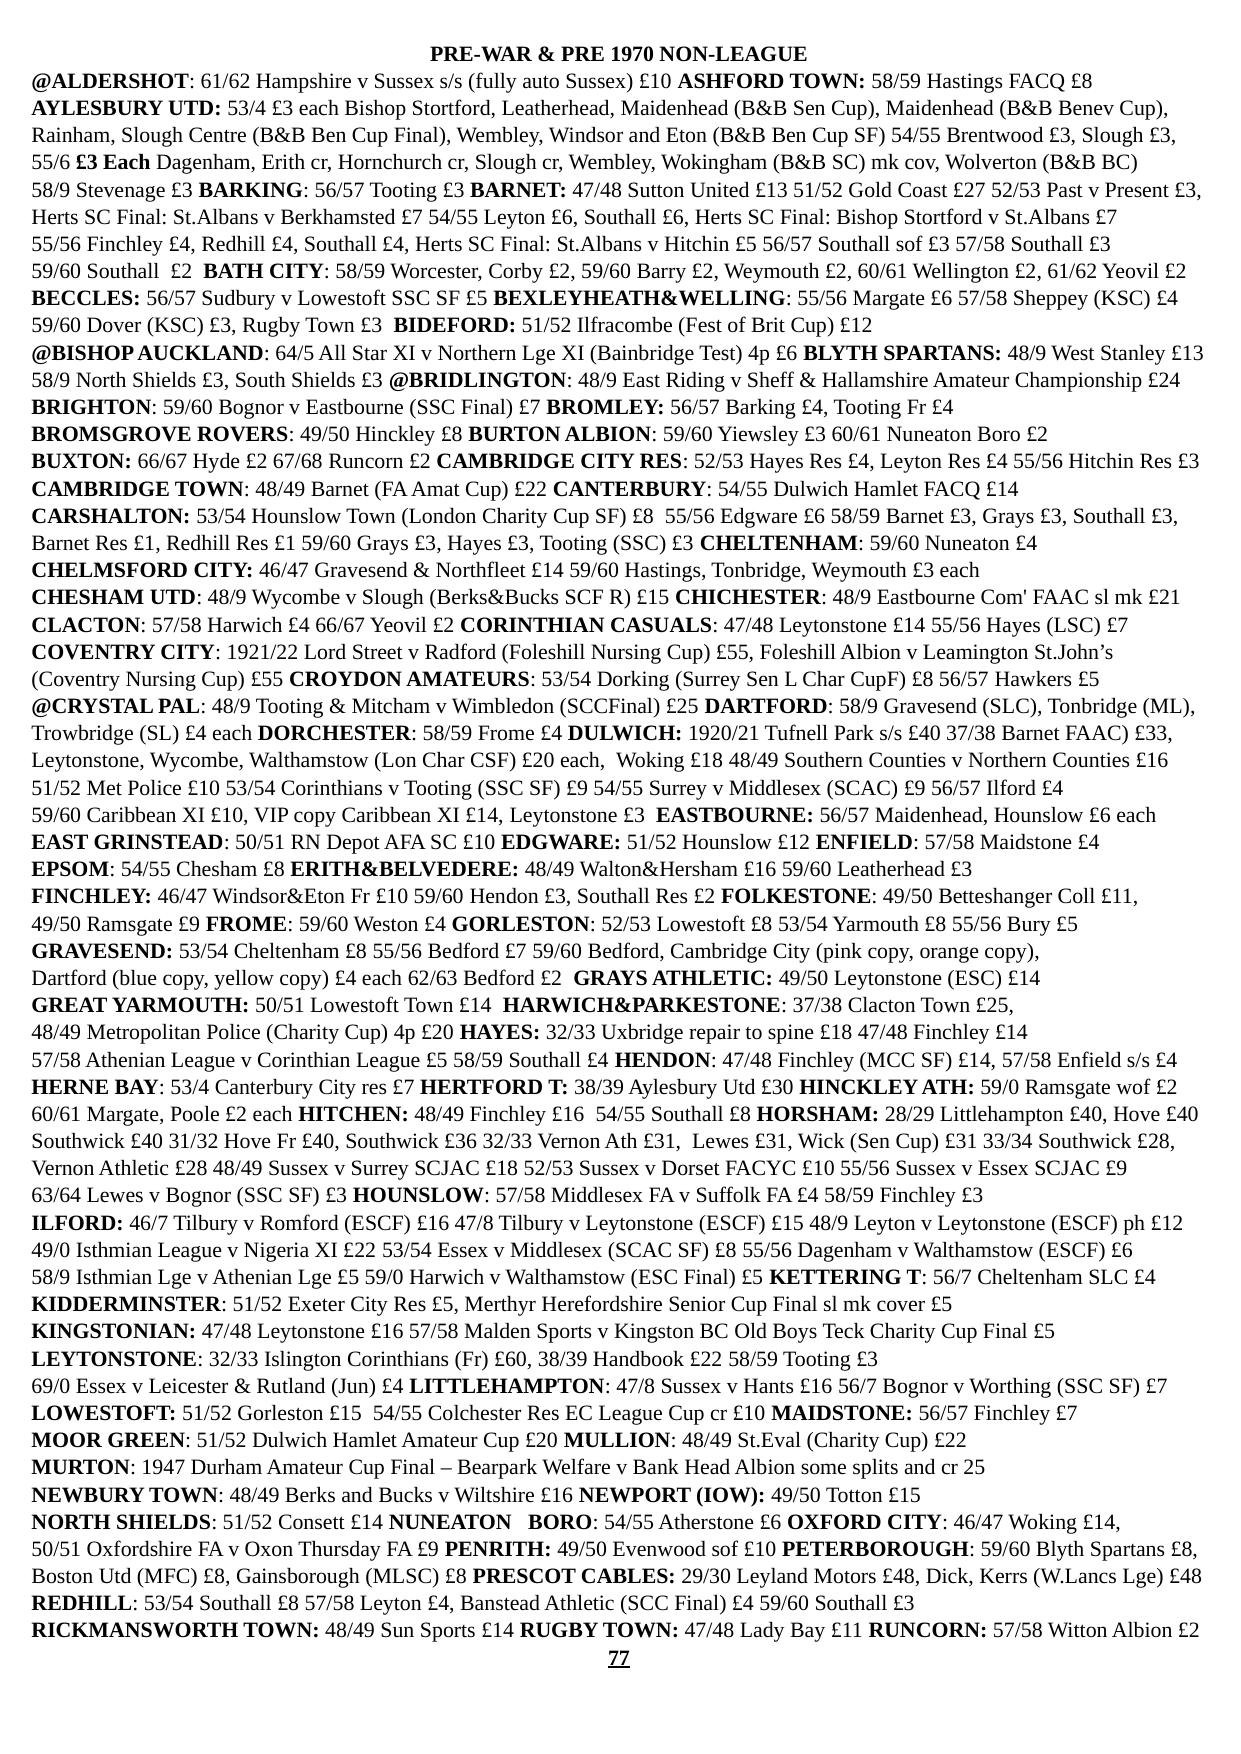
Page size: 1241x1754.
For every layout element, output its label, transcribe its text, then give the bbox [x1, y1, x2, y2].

text REDHILL: 53/54 Southall £8 57/58 Leyton £4, Banstead Athletic (SCC Final) £4 59/60 Southall £3 [31, 1590, 1206, 1616]
text 60/61 Margate, Poole £2 each HITCHEN: 48/49 Finchley £16 54/55 Southall £8 HORSHAM: 28/29 Littlehampton £40, Hove £40 [31, 1101, 1206, 1126]
text Boston Utd (MFC) £8, Gainsborough (MLSC) £8 PRESCOT CABLES: 29/30 Leyland Motors £48, Dick, Kerrs (W.Lancs Lge) £48 [31, 1563, 1206, 1588]
text Southwick £40 31/32 Hove Fr £40, Southwick £36 32/33 Vernon Ath £31, Lewes £31, Wick (Sen Cup) £31 33/34 Southwick £28, [31, 1128, 1206, 1153]
text BECCLES: 56/57 Sudbury v Lowestoft SSC SF £5 BEXLEYHEATH&WELLING: 55/56 Margate £6 57/58 Sheppey (KSC) £4 [31, 285, 1206, 311]
text BUXTON: 66/67 Hyde £2 67/68 Runcorn £2 CAMBRIDGE CITY RES: 52/53 Hayes Res £4, Leyton Res £4 55/56 Hitchin Res £3 [31, 448, 1206, 474]
text Leytonstone, Wycombe, Walthamstow (Lon Char CSF) £20 each, Woking £18 48/49 Southern Counties v Northern Counties £16 [31, 747, 1206, 773]
text CAMBRIDGE TOWN: 48/49 Barnet (FA Amat Cup) £22 CANTERBURY: 54/55 Dulwich Hamlet FACQ £14 [31, 476, 1206, 501]
text AYLESBURY UTD: 53/4 £3 each Bishop Stortford, Leatherhead, Maidenhead (B&B Sen Cup), Maidenhead (B&B Benev Cup), [31, 95, 1206, 120]
text Trowbridge (SL) £4 each DORCHESTER: 58/59 Frome £4 DULWICH: 1920/21 Tufnell Park s/s £40 37/38 Barnet FAAC) £33, [31, 720, 1206, 746]
text GRAVESEND: 53/54 Cheltenham £8 55/56 Bedford £7 59/60 Bedford, Cambridge City (pink copy, orange copy), [31, 938, 1206, 963]
text 49/50 Ramsgate £9 FROME: 59/60 Weston £4 GORLESTON: 52/53 Lowestoft £8 53/54 Yarmouth £8 55/56 Bury £5 [31, 911, 1206, 936]
text ILFORD: 46/7 Tilbury v Romford (ESCF) £16 47/8 Tilbury v Leytonstone (ESCF) £15 48/9 Leyton v Leytonstone (ESCF) ph £12 [31, 1210, 1206, 1235]
text 59/60 Southall £2 BATH CITY: 58/59 Worcester, Corby £2, 59/60 Barry £2, Weymouth £2, 60/61 Wellington £2, 61/62 Yeovil £2 [31, 258, 1206, 283]
text CLACTON: 57/58 Harwich £4 66/67 Yeovil £2 CORINTHIAN CASUALS: 47/48 Leytonstone £14 55/56 Hayes (LSC) £7 [31, 612, 1206, 637]
text BRIGHTON: 59/60 Bognor v Eastbourne (SSC Final) £7 BROMLEY: 56/57 Barking £4, Tooting Fr £4 [31, 394, 1206, 419]
text 58/9 Isthmian Lge v Athenian Lge £5 59/0 Harwich v Walthamstow (ESC Final) £5 KETTERING T: 56/7 Cheltenham SLC £4 [31, 1264, 1206, 1289]
text RICKMANSWORTH TOWN: 48/49 Sun Sports £14 RUGBY TOWN: 47/48 Lady Bay £11 RUNCORN: 57/58 Witton Albion £2 [31, 1617, 1206, 1643]
text CARSHALTON: 53/54 Hounslow Town (London Charity Cup SF) £8 55/56 Edgware £6 58/59 Barnet £3, Grays £3, Southall £3, [31, 503, 1206, 528]
text 59/60 Caribbean XI £10, VIP copy Caribbean XI £14, Leytonstone £3 EASTBOURNE: 56/57 Maidenhead, Hounslow £6 each [31, 802, 1206, 827]
text (Coventry Nursing Cup) £55 CROYDON AMATEURS: 53/54 Dorking (Surrey Sen L Char CupF) £8 56/57 Hawkers £5 [31, 666, 1206, 691]
text @CRYSTAL PAL: 48/9 Tooting & Mitcham v Wimbledon (SCCFinal) £25 DARTFORD: 58/9 Gravesend (SLC), Tonbridge (ML), [31, 693, 1206, 718]
text MOOR GREEN: 51/52 Dulwich Hamlet Amateur Cup £20 MULLION: 48/49 St.Eval (Charity Cup) £22 [31, 1427, 1206, 1452]
text FINCHLEY: 46/47 Windsor&Eton Fr £10 59/60 Hendon £3, Southall Res £2 FOLKESTONE: 49/50 Betteshanger Coll £11, [31, 883, 1206, 909]
text NORTH SHIELDS: 51/52 Consett £14 NUNEATON BORO: 54/55 Atherstone £6 OXFORD CITY: 46/47 Woking £14, [31, 1509, 1206, 1534]
text 77 [31, 1645, 1206, 1670]
text HERNE BAY: 53/4 Canterbury City res £7 HERTFORD T: 38/39 Aylesbury Utd £30 HINCKLEY ATH: 59/0 Ramsgate wof £2 [31, 1074, 1206, 1099]
text LEYTONSTONE: 32/33 Islington Corinthians (Fr) £60, 38/39 Handbook £22 58/59 Tooting £3 [31, 1346, 1206, 1371]
text 57/58 Athenian League v Corinthian League £5 58/59 Southall £4 HENDON: 47/48 Finchley (MCC SF) £14, 57/58 Enfield s/s £4 [31, 1047, 1206, 1072]
text 50/51 Oxfordshire FA v Oxon Thursday FA £9 PENRITH: 49/50 Evenwood sof £10 PETERBOROUGH: 59/60 Blyth Spartans £8, [31, 1536, 1206, 1561]
text Barnet Res £1, Redhill Res £1 59/60 Grays £3, Hayes £3, Tooting (SSC) £3 CHELTENHAM: 59/60 Nuneaton £4 [31, 530, 1206, 555]
text Vernon Athletic £28 48/49 Sussex v Surrey SCJAC £18 52/53 Sussex v Dorset FACYC £10 55/56 Sussex v Essex SCJAC £9 [31, 1155, 1206, 1181]
text 63/64 Lewes v Bognor (SSC SF) £3 HOUNSLOW: 57/58 Middlesex FA v Suffolk FA £4 58/59 Finchley £3 [31, 1182, 1206, 1208]
text 69/0 Essex v Leicester & Rutland (Jun) £4 LITTLEHAMPTON: 47/8 Sussex v Hants £16 56/7 Bognor v Worthing (SSC SF) £7 [31, 1373, 1206, 1398]
text EPSOM: 54/55 Chesham £8 ERITH&BELVEDERE: 48/49 Walton&Hersham £16 59/60 Leatherhead £3 [31, 856, 1206, 881]
text 49/0 Isthmian League v Nigeria XI £22 53/54 Essex v Middlesex (SCAC SF) £8 55/56 Dagenham v Walthamstow (ESCF) £6 [31, 1237, 1206, 1262]
text COVENTRY CITY: 1921/22 Lord Street v Radford (Foleshill Nursing Cup) £55, Foleshill Albion v Leamington St.John’s [31, 639, 1206, 664]
text 55/56 Finchley £4, Redhill £4, Southall £4, Herts SC Final: St.Albans v Hitchin £5 56/57 Southall sof £3 57/58 Southall £3 [31, 231, 1206, 256]
text 58/9 North Shields £3, South Shields £3 @BRIDLINGTON: 48/9 East Riding v Sheff & Hallamshire Amateur Championship £24 [31, 367, 1206, 392]
text LOWESTOFT: 51/52 Gorleston £15 54/55 Colchester Res EC League Cup cr £10 MAIDSTONE: 56/57 Finchley £7 [31, 1400, 1206, 1425]
text Rainham, Slough Centre (B&B Ben Cup Final), Wembley, Windsor and Eton (B&B Ben Cup SF) 54/55 Brentwood £3, Slough £3, [31, 122, 1206, 147]
text 59/60 Dover (KSC) £3, Rugby Town £3 BIDEFORD: 51/52 Ilfracombe (Fest of Brit Cup) £12 [31, 312, 1206, 338]
text GREAT YARMOUTH: 50/51 Lowestoft Town £14 HARWICH&PARKESTONE: 37/38 Clacton Town £25, [31, 992, 1206, 1017]
text CHELMSFORD CITY: 46/47 Gravesend & Northfleet £14 59/60 Hastings, Tonbridge, Weymouth £3 each [31, 557, 1206, 582]
text 58/9 Stevenage £3 BARKING: 56/57 Tooting £3 BARNET: 47/48 Sutton United £13 51/52 Gold Coast £27 52/53 Past v Present £3, [31, 177, 1206, 202]
text @ALDERSHOT: 61/62 Hampshire v Sussex s/s (fully auto Sussex) £10 ASHFORD TOWN: 58/59 Hastings FACQ £8 [31, 68, 1206, 93]
text KIDDERMINSTER: 51/52 Exeter City Res £5, Merthyr Herefordshire Senior Cup Final sl mk cover £5 [31, 1291, 1206, 1316]
text 48/49 Metropolitan Police (Charity Cup) 4p £20 HAYES: 32/33 Uxbridge repair to spine £18 47/48 Finchley £14 [31, 1019, 1206, 1044]
text NEWBURY TOWN: 48/49 Berks and Bucks v Wiltshire £16 NEWPORT (IOW): 49/50 Totton £15 [31, 1482, 1206, 1507]
text BROMSGROVE ROVERS: 49/50 Hinckley £8 BURTON ALBION: 59/60 Yiewsley £3 60/61 Nuneaton Boro £2 [31, 421, 1206, 446]
text @BISHOP AUCKLAND: 64/5 All Star XI v Northern Lge XI (Bainbridge Test) 4p £6 BLYTH SPARTANS: 48/9 West Stanley £13 [31, 340, 1206, 365]
text 55/6 £3 Each Dagenham, Erith cr, Hornchurch cr, Slough cr, Wembley, Wokingham (B&B SC) mk cov, Wolverton (B&B BC) [31, 149, 1206, 174]
text EAST GRINSTEAD: 50/51 RN Depot AFA SC £10 EDGWARE: 51/52 Hounslow £12 ENFIELD: 57/58 Maidstone £4 [31, 829, 1206, 854]
text Herts SC Final: St.Albans v Berkhamsted £7 54/55 Leyton £6, Southall £6, Herts SC Final: Bishop Stortford v St.Albans £7 [31, 204, 1206, 229]
text PRE-WAR & PRE 1970 NON-LEAGUE [31, 41, 1206, 66]
text Dartford (blue copy, yellow copy) £4 each 62/63 Bedford £2 GRAYS ATHLETIC: 49/50 Leytonstone (ESC) £14 [31, 965, 1206, 990]
text KINGSTONIAN: 47/48 Leytonstone £16 57/58 Malden Sports v Kingston BC Old Boys Teck Charity Cup Final £5 [31, 1318, 1206, 1344]
text 51/52 Met Police £10 53/54 Corinthians v Tooting (SSC SF) £9 54/55 Surrey v Middlesex (SCAC) £9 56/57 Ilford £4 [31, 775, 1206, 800]
text CHESHAM UTD: 48/9 Wycombe v Slough (Berks&Bucks SCF R) £15 CHICHESTER: 48/9 Eastbourne Com' FAAC sl mk £21 [31, 584, 1206, 609]
text MURTON: 1947 Durham Amateur Cup Final – Bearpark Welfare v Bank Head Albion some splits and cr 25 [31, 1454, 1206, 1479]
